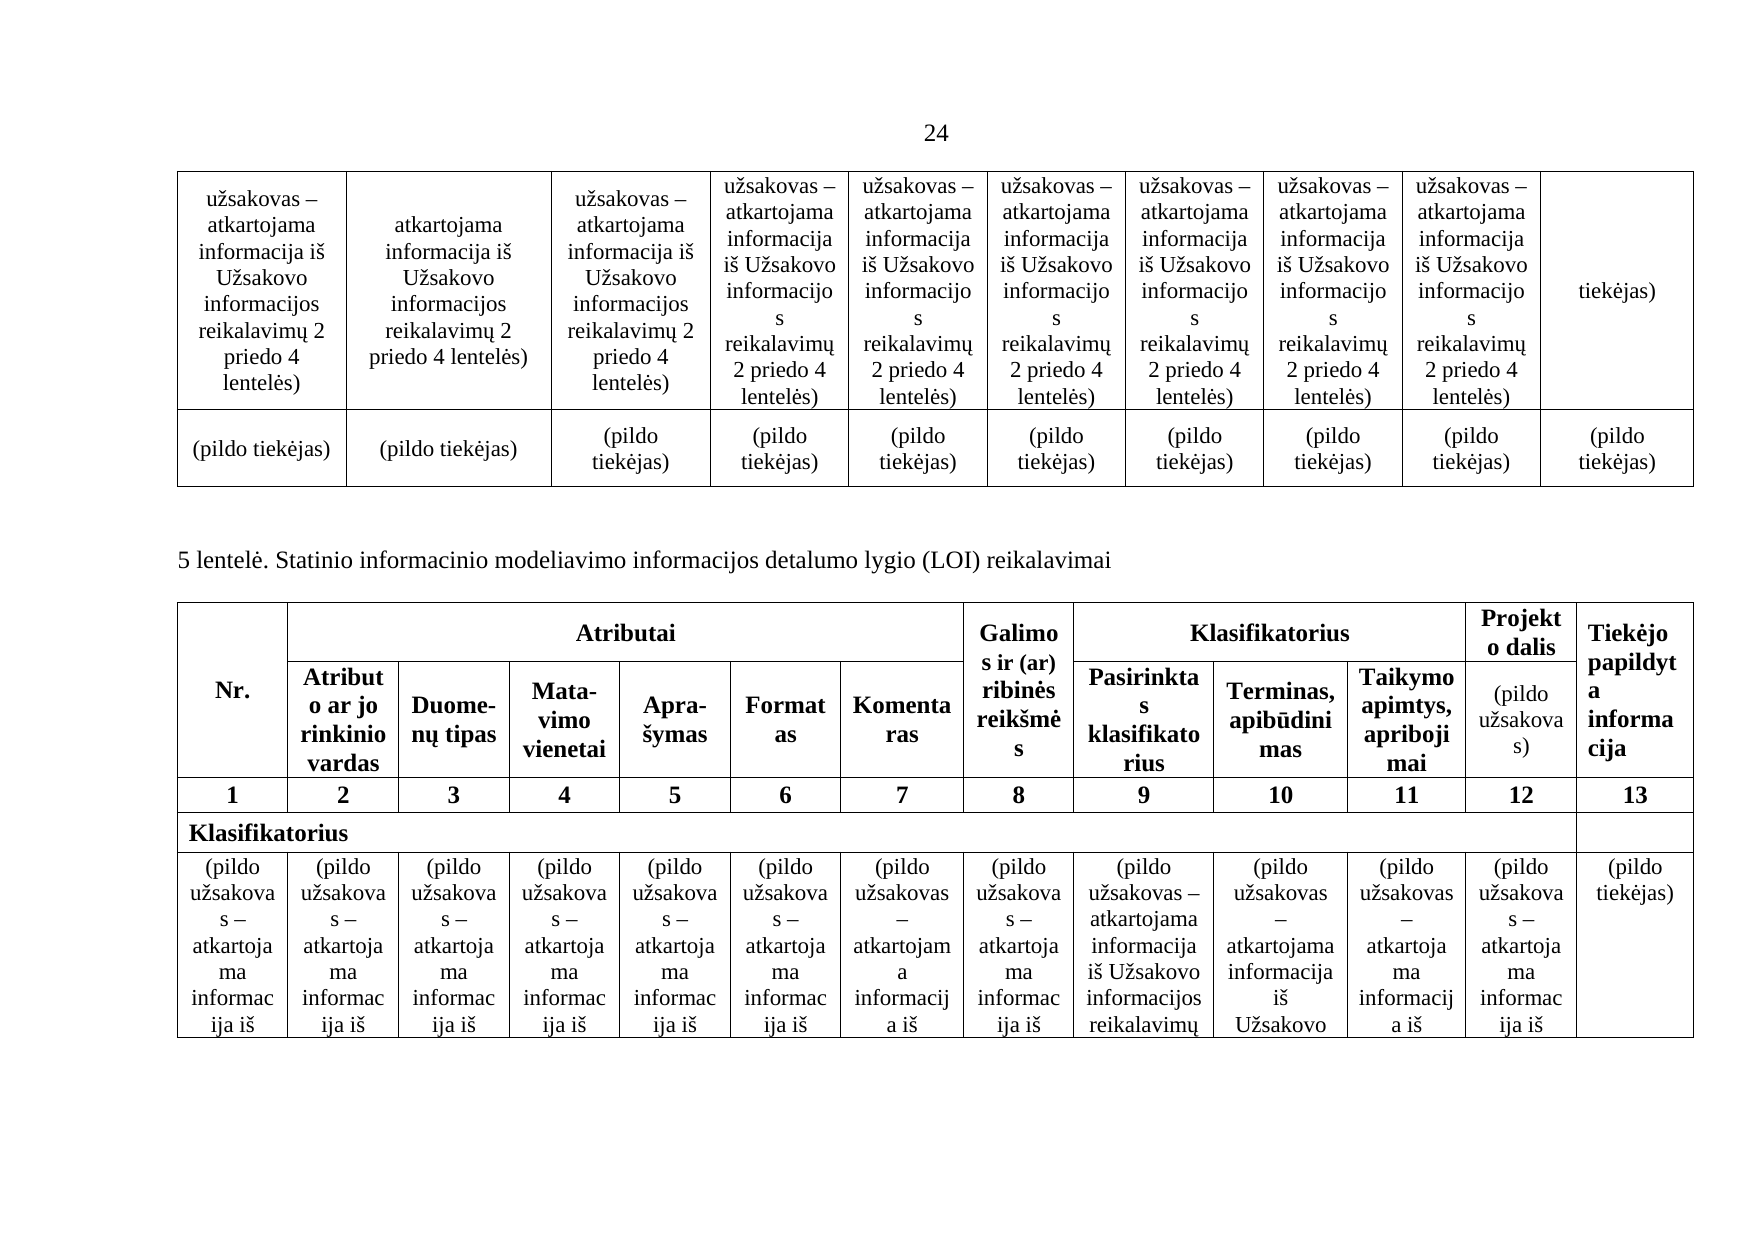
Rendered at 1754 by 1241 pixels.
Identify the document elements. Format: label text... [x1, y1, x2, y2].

table_cell (pildo užsakovas – atkartojama informacija iš [841, 853, 963, 1037]
table_cell (pildo užsakovas – atkartojama informacija iš [1348, 853, 1465, 1037]
table_cell (pildo užsakovas – atkartojama informacija iš [399, 853, 509, 1037]
table_cell užsakovas – atkartojama informacija iš Užsakovo informacijos reikalavimų 2 priedo 4 lentelės) [552, 172, 710, 409]
table_cell (pildo užsakovas – atkartojama informacija iš [620, 853, 730, 1037]
table_header Klasifikatorius [1074, 603, 1465, 661]
table_cell užsakovas – atkartojama informacija iš Užsakovo informacijos reikalavimų 2 priedo 4 lentelės) [849, 172, 987, 409]
table_cell 10 [1214, 778, 1347, 812]
table_cell (pildo užsakovas – atkartojama informacija iš Užsakovo [1214, 853, 1347, 1037]
table_cell Formatas [731, 662, 840, 777]
table_cell 7 [841, 778, 963, 812]
table_cell užsakovas – atkartojama informacija iš Užsakovo informacijos reikalavimų 2 priedo 4 lentelės) [988, 172, 1125, 409]
table_cell (pildo tiekėjas) [711, 410, 848, 486]
table_cell (pildo tiekėjas) [347, 410, 551, 486]
table_cell (pildo užsakovas – atkartojama informacija iš [178, 853, 287, 1037]
table_cell 13 [1577, 778, 1693, 812]
table_cell 3 [399, 778, 509, 812]
table_cell (pildo tiekėjas) [178, 410, 346, 486]
table_cell užsakovas – atkartojama informacija iš Užsakovo informacijos reikalavimų 2 priedo 4 lentelės) [1126, 172, 1263, 409]
table_header Nr. [178, 603, 287, 777]
table_cell (pildo užsakovas – atkartojama informacija iš [510, 853, 619, 1037]
table_cell (pildo tiekėjas) [1126, 410, 1263, 486]
table_cell tiekėjas) [1541, 172, 1693, 409]
table_cell (pildo užsakovas) [1466, 662, 1576, 777]
table_cell 11 [1348, 778, 1465, 812]
table_cell užsakovas – atkartojama informacija iš Užsakovo informacijos reikalavimų 2 priedo 4 lentelės) [178, 172, 346, 409]
table_cell Duome-nų tipas [399, 662, 509, 777]
table_cell Klasifikatorius [178, 813, 1576, 852]
table_cell (pildo tiekėjas) [552, 410, 710, 486]
table_cell 12 [1466, 778, 1576, 812]
text 5 lentelė. Statinio informacinio modeliavimo informacijos detalumo lygio (LOI) reikalavimai [177, 545, 1695, 573]
table_cell Pasirinktas klasifikatorius [1074, 662, 1213, 777]
table_cell (pildo tiekėjas) [849, 410, 987, 486]
table_cell Terminas, apibūdinimas [1214, 662, 1347, 777]
table_header Tiekėjo papildyta informacija [1577, 603, 1693, 777]
table_cell (pildo užsakovas – atkartojama informacija iš [731, 853, 840, 1037]
table_cell (pildo užsakovas – atkartojama informacija iš [964, 853, 1073, 1037]
table_header Projekto dalis [1466, 603, 1576, 661]
table_cell užsakovas – atkartojama informacija iš Užsakovo informacijos reikalavimų 2 priedo 4 lentelės) [711, 172, 848, 409]
table_cell (pildo tiekėjas) [1577, 853, 1693, 1037]
table_cell (pildo tiekėjas) [1541, 410, 1693, 486]
table_cell 8 [964, 778, 1073, 812]
table_cell užsakovas – atkartojama informacija iš Užsakovo informacijos reikalavimų 2 priedo 4 lentelės) [1403, 172, 1540, 409]
table_cell 9 [1074, 778, 1213, 812]
table_cell (pildo užsakovas – atkartojama informacija iš [1466, 853, 1576, 1037]
table_header Galimos ir (ar) ribinės reikšmės [964, 603, 1073, 777]
table_cell 1 [178, 778, 287, 812]
table_cell (pildo tiekėjas) [1264, 410, 1402, 486]
table_cell (pildo tiekėjas) [988, 410, 1125, 486]
table_cell (pildo tiekėjas) [1403, 410, 1540, 486]
table_cell Taikymo apimtys, apribojimai [1348, 662, 1465, 777]
table_cell 2 [288, 778, 398, 812]
table_cell (pildo užsakovas – atkartojama informacija iš [288, 853, 398, 1037]
table_cell [1577, 813, 1693, 852]
table_cell Atributo ar jo rinkinio vardas [288, 662, 398, 777]
table_header Atributai [288, 603, 963, 661]
table_cell Apra-šymas [620, 662, 730, 777]
table_cell Mata-vimo vienetai [510, 662, 619, 777]
table_cell (pildo užsakovas – atkartojama informacija iš Užsakovo informacijos reikalavimų [1074, 853, 1213, 1037]
table_cell Komentaras [841, 662, 963, 777]
table_cell 6 [731, 778, 840, 812]
table_cell 5 [620, 778, 730, 812]
table_cell užsakovas – atkartojama informacija iš Užsakovo informacijos reikalavimų 2 priedo 4 lentelės) [1264, 172, 1402, 409]
table_cell 4 [510, 778, 619, 812]
table_cell atkartojama informacija iš Užsakovo informacijos reikalavimų 2 priedo 4 lentelės) [347, 172, 551, 409]
